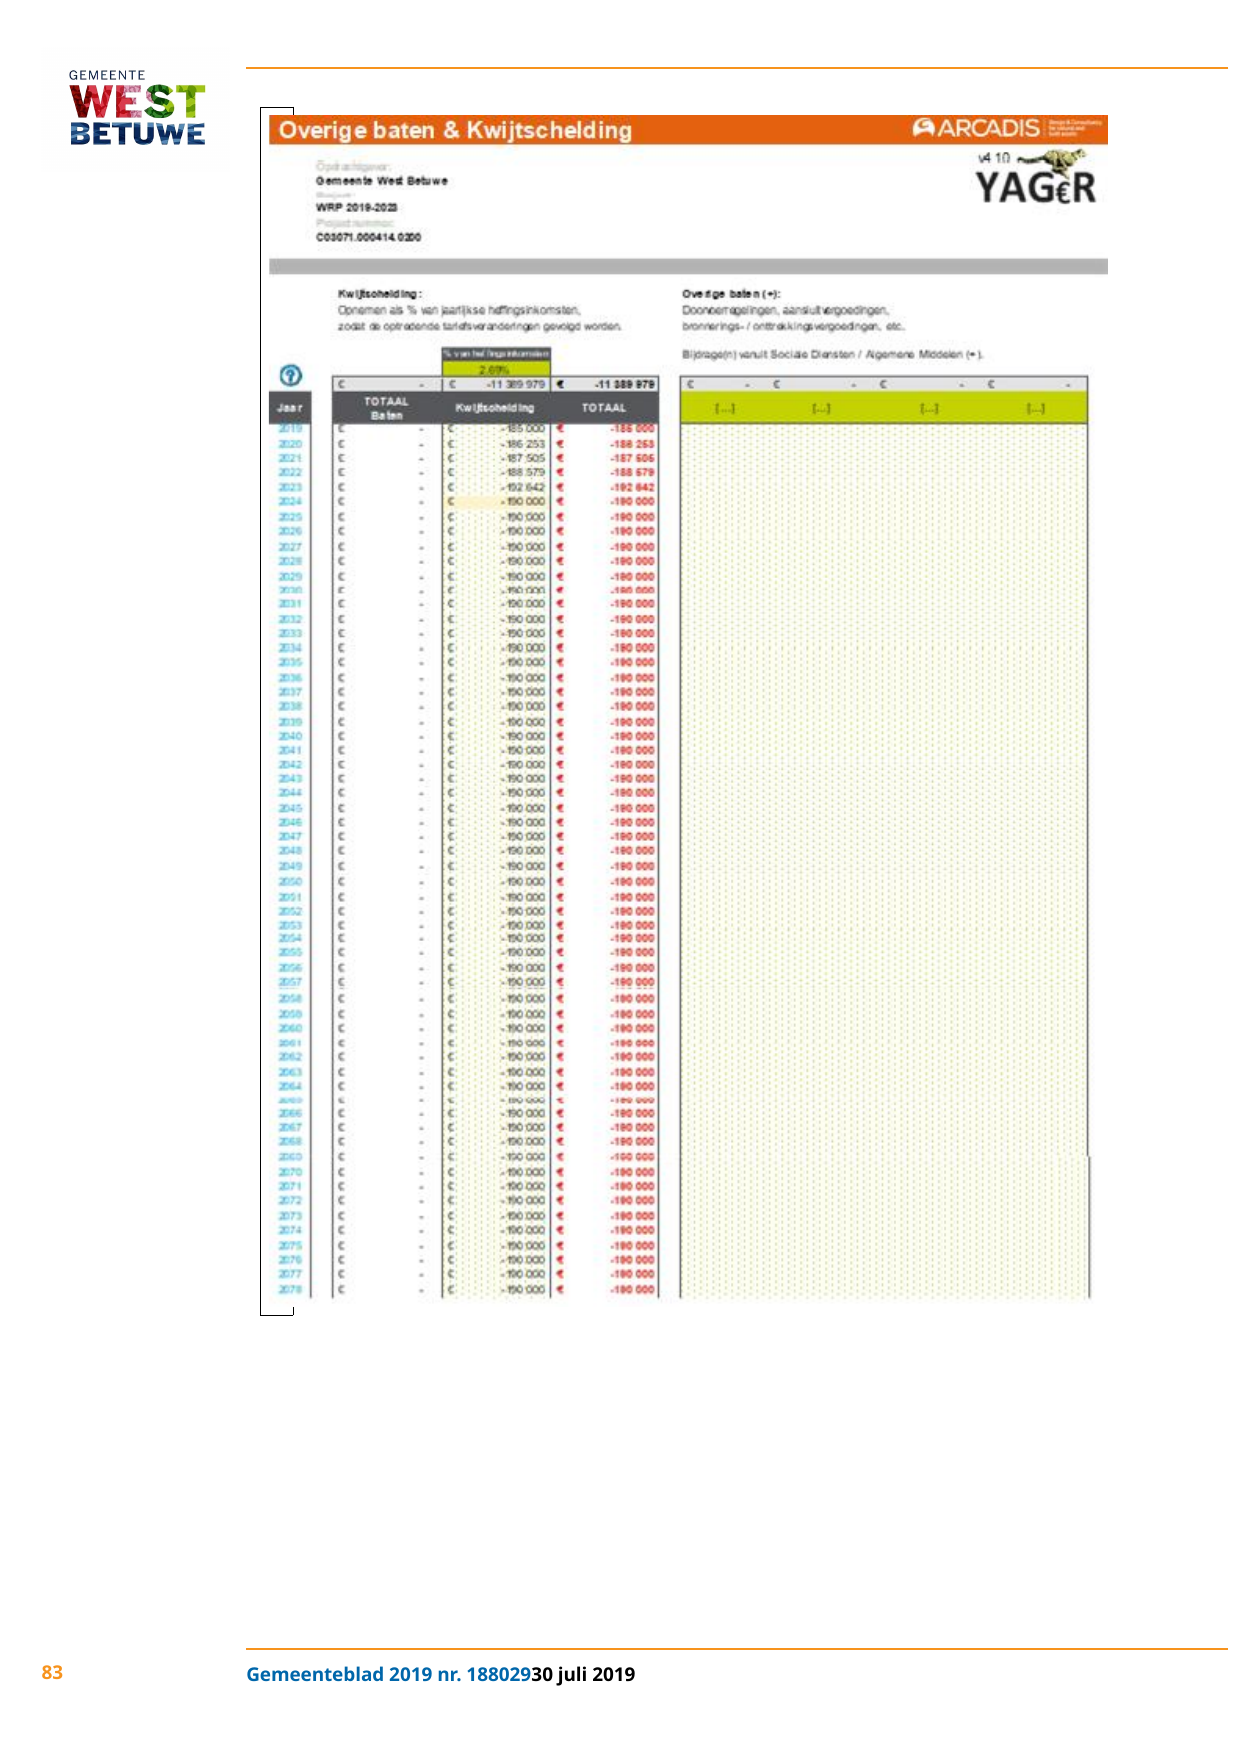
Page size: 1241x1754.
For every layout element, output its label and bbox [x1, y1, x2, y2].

picture [268, 115, 1108, 1307]
picture [41, 47, 231, 172]
